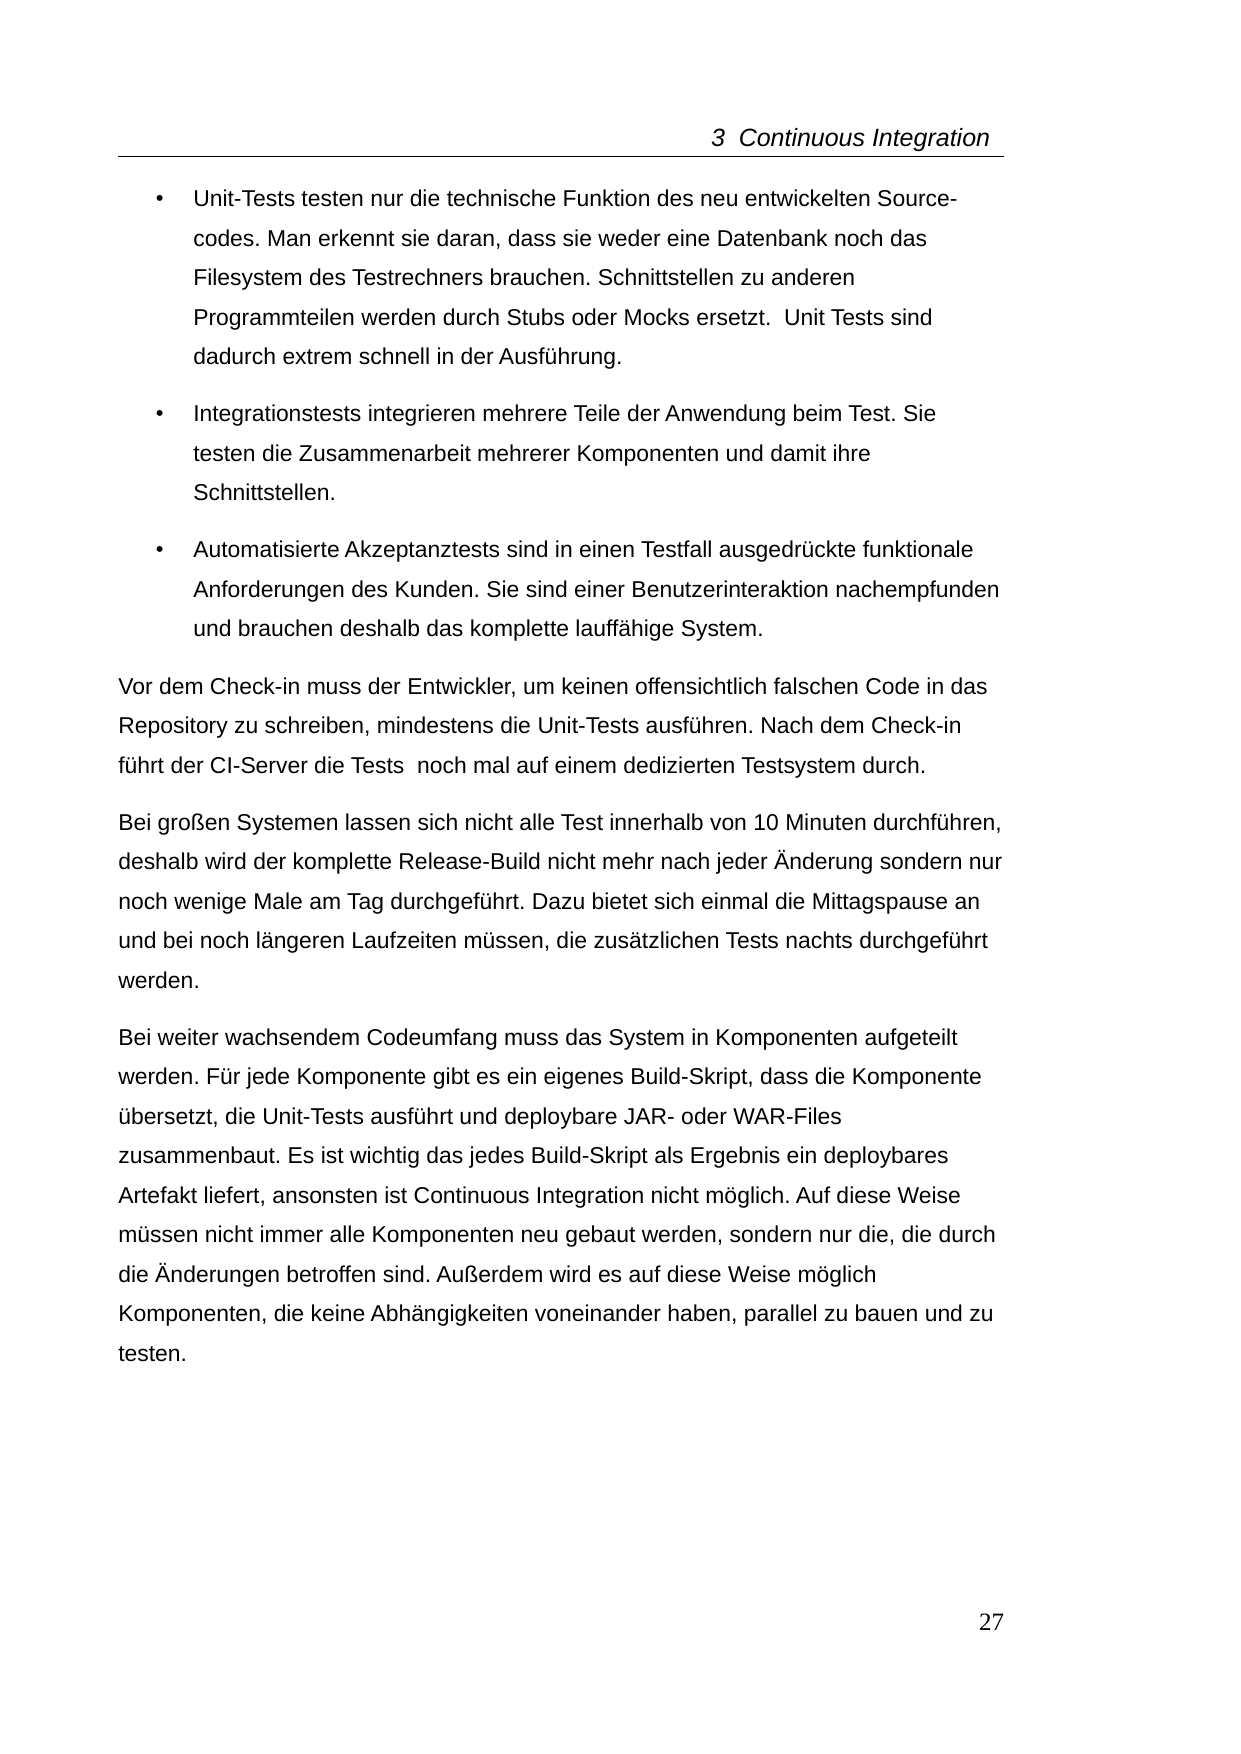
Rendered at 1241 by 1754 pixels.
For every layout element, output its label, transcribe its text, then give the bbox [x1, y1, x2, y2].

text Bei großen Systemen lassen sich nicht alle Test innerhalb von 10 Minuten durchführen, deshalb wird der komplette Release-Build nicht mehr nach jeder Änderung sondern nur noch wenige Male am Tag durchgeführt. Dazu bietet sich einmal die Mittagspause an und bei noch längeren Laufzeiten müssen, die zusätzlichen Tests nachts durchgeführt werden. [118, 809, 1004, 993]
list Automatisierte Akzeptanztests sind in einen Testfall ausgedrückte funktionale Anforderungen des Kunden. Sie sind einer Benutzerinteraktion nachempfunden und brauchen deshalb das komplette lauffähige System. [156, 536, 1004, 642]
text Vor dem Check-in muss der Entwickler, um keinen offensichtlich falschen Code in das Repository zu schreiben, mindestens die Unit-Tests ausführen. Nach dem Check-in führt der CI-Server die Tests noch mal auf einem dedizierten Testsystem durch. [118, 673, 1004, 778]
list Unit-Tests testen nur die technische Funktion des neu entwickelten Source-codes. Man erkennt sie daran, dass sie weder eine Datenbank noch das Filesystem des Testrechners brauchen. Schnittstellen zu anderen Programmteilen werden durch Stubs oder Mocks ersetzt. Unit Tests sind dadurch extrem schnell in der Ausführung. [156, 185, 1004, 369]
list Integrationstests integrieren mehrere Teile der Anwendung beim Test. Sie testen die Zusammenarbeit mehrerer Komponenten und damit ihre Schnittstellen. [156, 400, 1004, 506]
text Bei weiter wachsendem Codeumfang muss das System in Komponenten aufgeteilt werden. Für jede Komponente gibt es ein eigenes Build-Skript, dass die Komponente übersetzt, die Unit-Tests ausführt und deploybare JAR- oder WAR-Files zusammenbaut. Es ist wichtig das jedes Build-Skript als Ergebnis ein deploybares Artefakt liefert, ansonsten ist Continuous Integration nicht möglich. Auf diese Weise müssen nicht immer alle Komponenten neu gebaut werden, sondern nur die, die durch die Änderungen betroffen sind. Außerdem wird es auf diese Weise möglich Komponenten, die keine Abhängigkeiten voneinander haben, parallel zu bauen und zu testen. [118, 1024, 1004, 1366]
